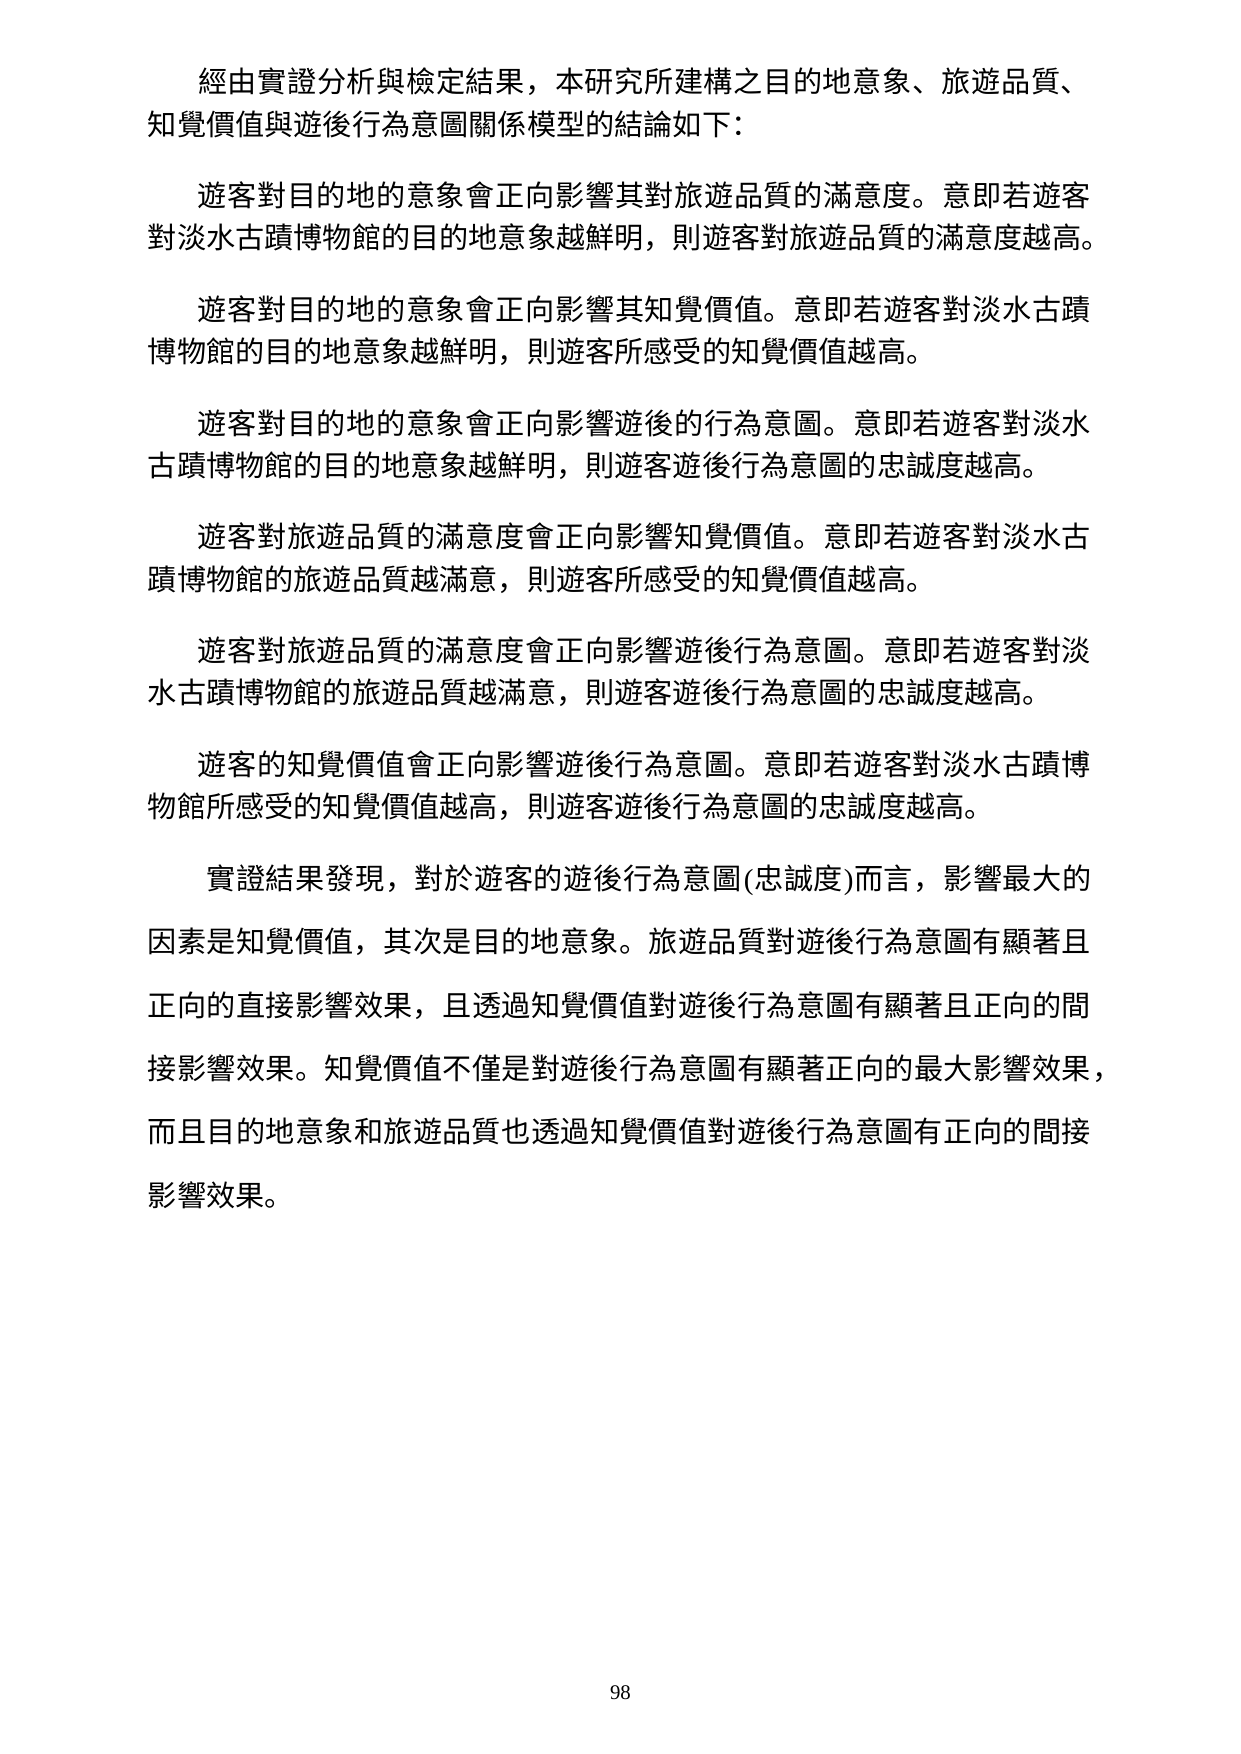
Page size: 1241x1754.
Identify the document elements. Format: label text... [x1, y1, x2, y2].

text 遊客對目的地的意象會正向影響其對旅遊品質的滿意度。意即若遊客對淡水古蹟博物館的目的地意象越鮮明，則遊客對旅遊品質的滿意度越高。 [148, 173, 1092, 257]
text 遊客對旅遊品質的滿意度會正向影響遊後行為意圖。意即若遊客對淡水古蹟博物館的旅遊品質越滿意，則遊客遊後行為意圖的忠誠度越高。 [148, 628, 1092, 712]
text 遊客對旅遊品質的滿意度會正向影響知覺價值。意即若遊客對淡水古蹟博物館的旅遊品質越滿意，則遊客所感受的知覺價值越高。 [148, 514, 1092, 599]
text 遊客的知覺價值會正向影響遊後行為意圖。意即若遊客對淡水古蹟博物館所感受的知覺價值越高，則遊客遊後行為意圖的忠誠度越高。 [148, 742, 1092, 826]
text 遊客對目的地的意象會正向影響遊後的行為意圖。意即若遊客對淡水古蹟博物館的目的地意象越鮮明，則遊客遊後行為意圖的忠誠度越高。 [148, 400, 1092, 485]
text 遊客對目的地的意象會正向影響其知覺價值。意即若遊客對淡水古蹟博物館的目的地意象越鮮明，則遊客所感受的知覺價值越高。 [148, 287, 1092, 371]
text 實證結果發現，對於遊客的遊後行為意圖(忠誠度)而言，影響最大的因素是知覺價值，其次是目的地意象。旅遊品質對遊後行為意圖有顯著且正向的直接影響效果，且透過知覺價值對遊後行為意圖有顯著且正向的間接影響效果。知覺價值不僅是對遊後行為意圖有顯著正向的最大影響效果，而且目的地意象和旅遊品質也透過知覺價值對遊後行為意圖有正向的間接影響效果。 [148, 855, 1092, 1215]
text 經由實證分析與檢定結果，本研究所建構之目的地意象、旅遊品質、知覺價值與遊後行為意圖關係模型的結論如下： [148, 59, 1092, 144]
